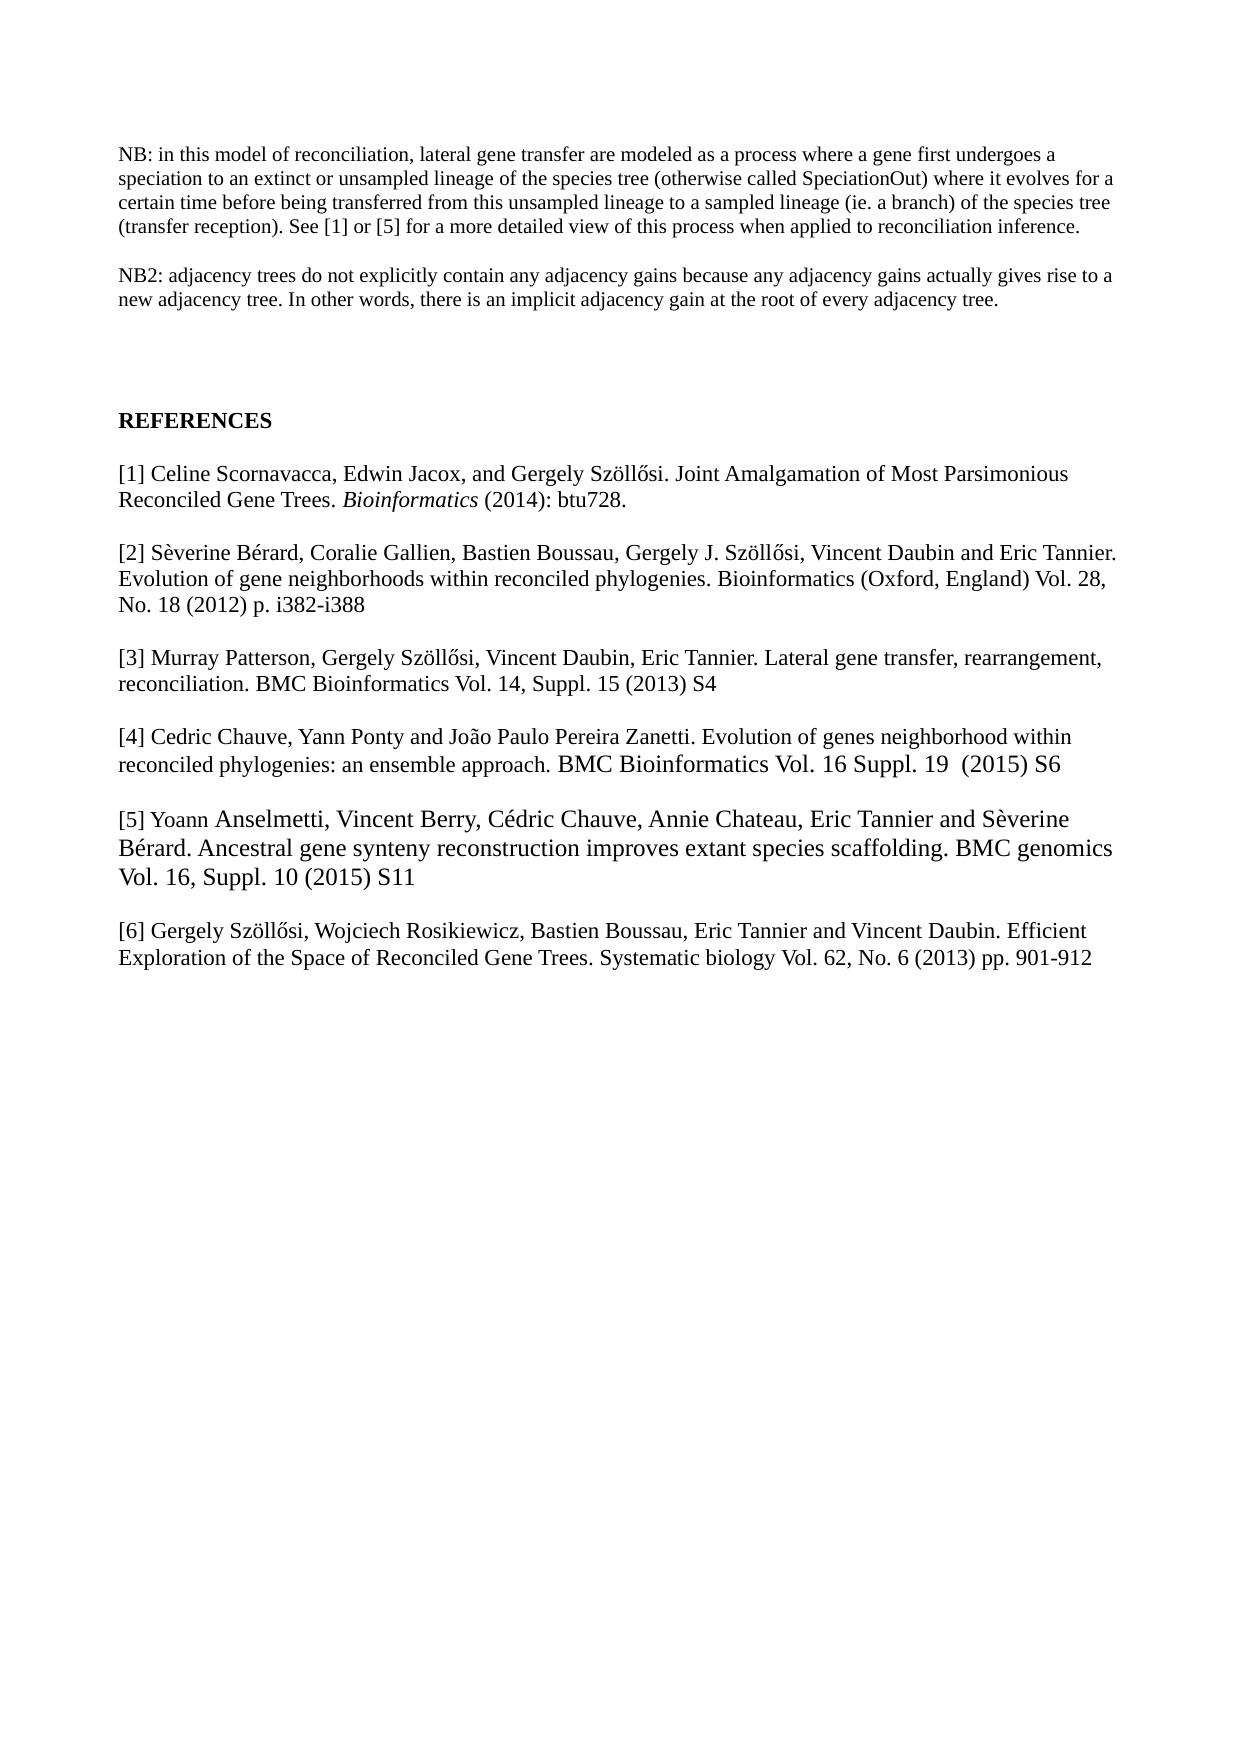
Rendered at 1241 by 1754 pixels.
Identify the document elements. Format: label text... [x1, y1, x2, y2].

text NB2: adjacency trees do not explicitly contain any adjacency gains because any adjacency gains actually gives rise to a new adjacency tree. In other words, there is an implicit adjacency gain at the root of every adjacency tree. [118, 262, 1122, 311]
text [1] Celine Scornavacca, Edwin Jacox, and Gergely Szöllősi. Joint Amalgamation of Most Parsimonious Reconciled Gene Trees. Bioinformatics (2014): btu728. [118, 459, 1122, 512]
text [4] Cedric Chauve, Yann Ponty and João Paulo Pereira Zanetti. Evolution of genes neighborhood within reconciled phylogenies: an ensemble approach. BMC Bioinformatics Vol. 16 Suppl. 19 (2015) S6 [118, 723, 1122, 778]
text [3] Murray Patterson, Gergely Szöllősi, Vincent Daubin, Eric Tannier. Lateral gene transfer, rearrangement, reconciliation. BMC Bioinformatics Vol. 14, Suppl. 15 (2013) S4 [118, 644, 1122, 697]
text [2] Sèverine Bérard, Coralie Gallien, Bastien Boussau, Gergely J. Szöllősi, Vincent Daubin and Eric Tannier. Evolution of gene neighborhoods within reconciled phylogenies. Bioinformatics (Oxford, England) Vol. 28, No. 18 (2012) p. i382-i388 [118, 539, 1122, 618]
text [5] Yoann Anselmetti, Vincent Berry, Cédric Chauve, Annie Chateau, Eric Tannier and Sèverine Bérard. Ancestral gene synteny reconstruction improves extant species scaffolding. BMC genomics Vol. 16, Suppl. 10 (2015) S11 [118, 804, 1122, 891]
text [6] Gergely Szöllősi, Wojciech Rosikiewicz, Bastien Boussau, Eric Tannier and Vincent Daubin. Efficient Exploration of the Space of Reconciled Gene Trees. Systematic biology Vol. 62, No. 6 (2013) pp. 901-912 [118, 917, 1122, 970]
text NB: in this model of reconciliation, lateral gene transfer are modeled as a process where a gene first undergoes a speciation to an extinct or unsampled lineage of the species tree (otherwise called SpeciationOut) where it evolves for a certain time before being transferred from this unsampled lineage to a sampled lineage (ie. a branch) of the species tree (transfer reception). See [1] or [5] for a more detailed view of this process when applied to reconciliation inference. [118, 142, 1122, 238]
text REFERENCES [118, 407, 1122, 433]
